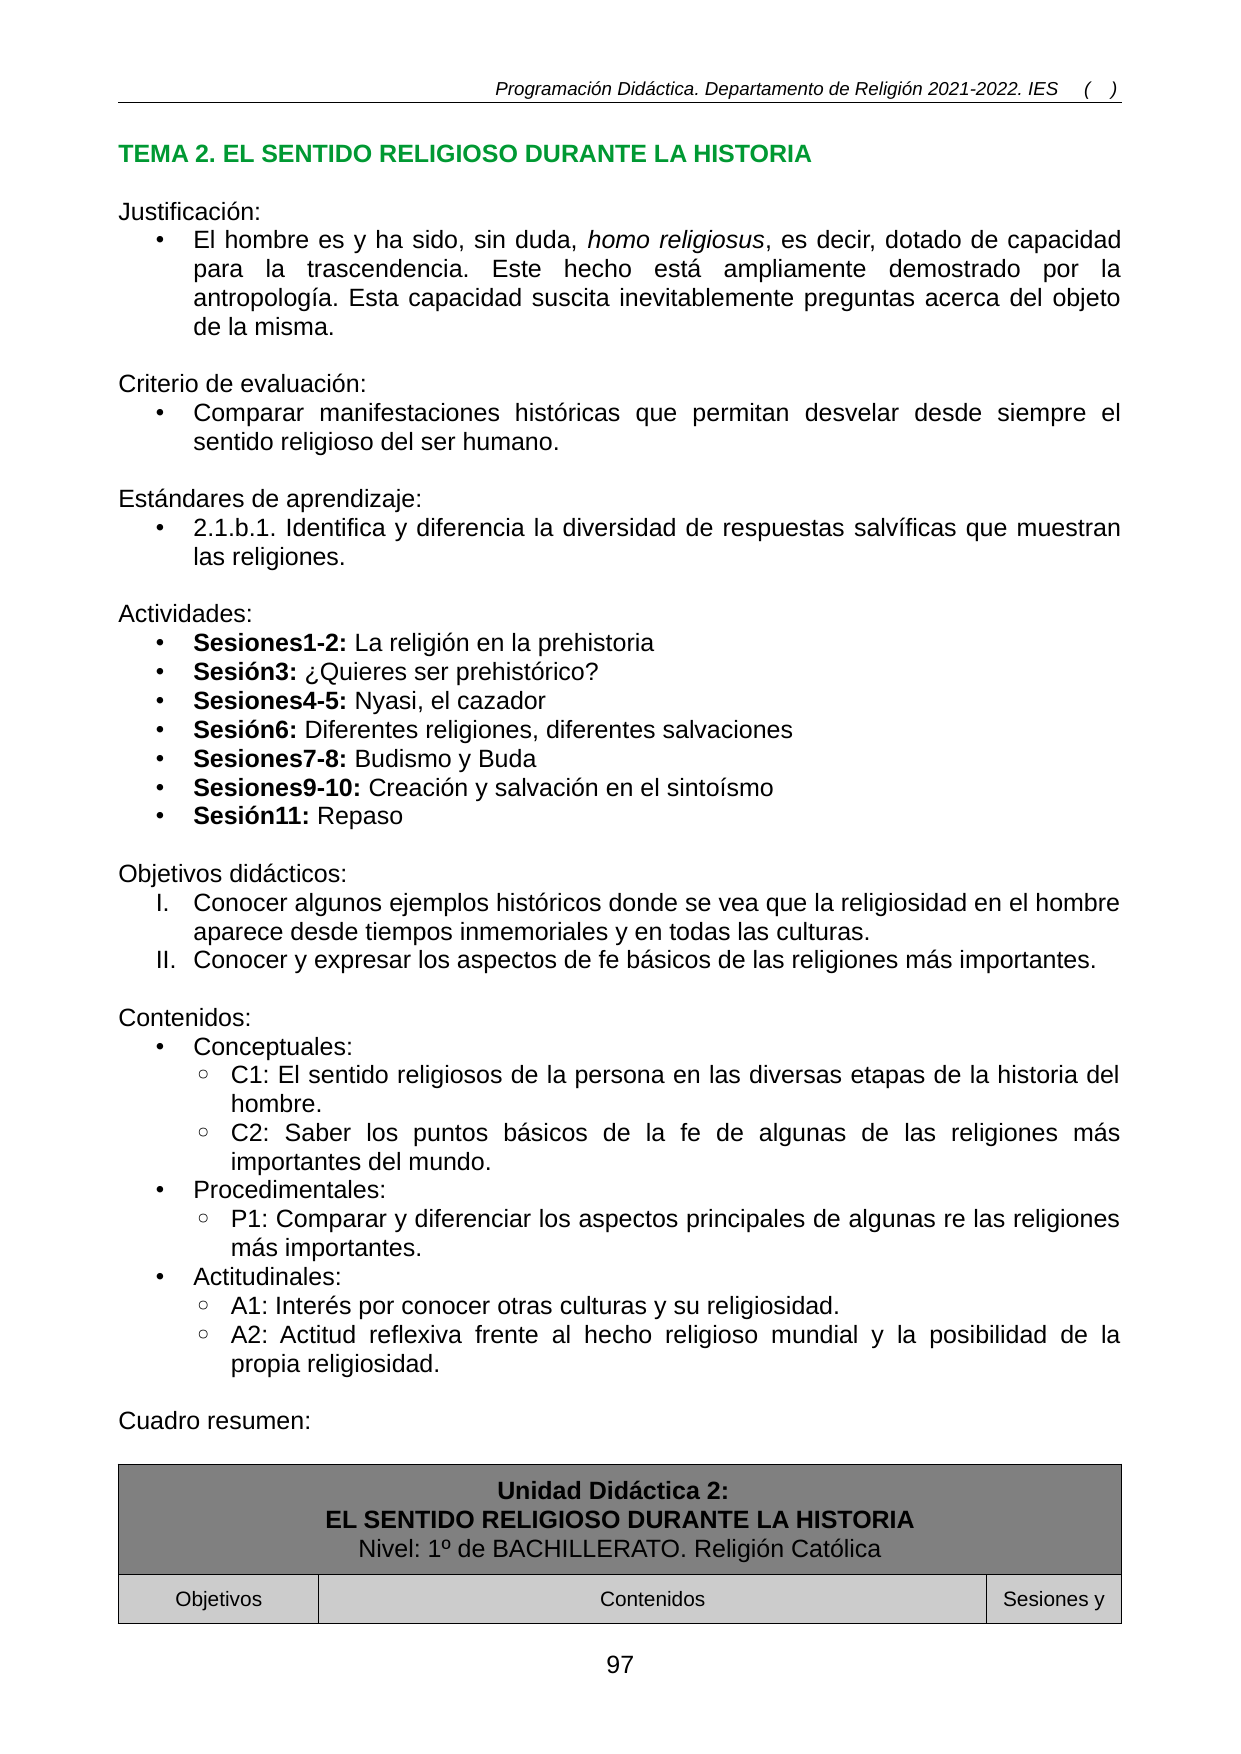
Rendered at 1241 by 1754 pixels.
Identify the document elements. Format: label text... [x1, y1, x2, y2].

list Procedimentales: [156, 1176, 1122, 1204]
list Comparar manifestaciones históricas que permitan desvelar desde siempre el sentido religioso del ser humano. [156, 398, 1122, 456]
list Sesiones7-8: Budismo y Buda [156, 744, 1122, 772]
list Sesiones4-5: Nyasi, el cazador [156, 686, 1122, 715]
text Justificación: [118, 197, 1122, 225]
list C1: El sentido religiosos de la persona en las diversas etapas de la historia del hombre. [193, 1060, 1122, 1118]
table_cell Contenidos [319, 1575, 986, 1623]
list Conocer y expresar los aspectos de fe básicos de las religiones más importantes. [156, 945, 1122, 974]
text Cuadro resumen: [118, 1406, 1122, 1435]
text Criterio de evaluación: [118, 369, 1122, 398]
list P1: Comparar y diferenciar los aspectos principales de algunas re las religiones más importantes. [193, 1204, 1122, 1262]
list A1: Interés por conocer otras culturas y su religiosidad. [193, 1291, 1122, 1320]
list Sesiones1-2: La religión en la prehistoria [156, 628, 1122, 657]
text Contenidos: [118, 1003, 1122, 1031]
table_header Unidad Didáctica 2: EL SENTIDO RELIGIOSO DURANTE LA HISTORIA Nivel: 1º de BACHILLERATO. Religión Católica [119, 1465, 1121, 1574]
text Objetivos didácticos: [118, 859, 1122, 888]
list A2: Actitud reflexiva frente al hecho religioso mundial y la posibilidad de la propia religiosidad. [193, 1320, 1122, 1377]
text TEMA 2. EL SENTIDO RELIGIOSO DURANTE LA HISTORIA [118, 139, 1122, 168]
list Conceptuales: [156, 1031, 1122, 1060]
list Actitudinales: [156, 1262, 1122, 1291]
list 2.1.b.1. Identifica y diferencia la diversidad de respuestas salvíficas que muestran las religiones. [156, 513, 1122, 571]
table_cell Objetivos [119, 1575, 318, 1623]
list Sesión3: ¿Quieres ser prehistórico? [156, 657, 1122, 686]
list El hombre es y ha sido, sin duda, homo religiosus, es decir, dotado de capacidad para la trascendencia. Este hecho está ampliamente demostrado por la antropología. Esta capacidad suscita inevitablemente preguntas acerca del objeto de la misma. [156, 225, 1122, 341]
list Sesión6: Diferentes religiones, diferentes salvaciones [156, 715, 1122, 744]
list Conocer algunos ejemplos históricos donde se vea que la religiosidad en el hombre aparece desde tiempos inmemoriales y en todas las culturas. [156, 888, 1122, 945]
table_cell Sesiones y [987, 1575, 1121, 1623]
list Sesiones9-10: Creación y salvación en el sintoísmo [156, 772, 1122, 801]
list Sesión11: Repaso [156, 801, 1122, 830]
text Estándares de aprendizaje: [118, 484, 1122, 513]
text Actividades: [118, 571, 1122, 628]
list C2: Saber los puntos básicos de la fe de algunas de las religiones más importantes del mundo. [193, 1118, 1122, 1176]
